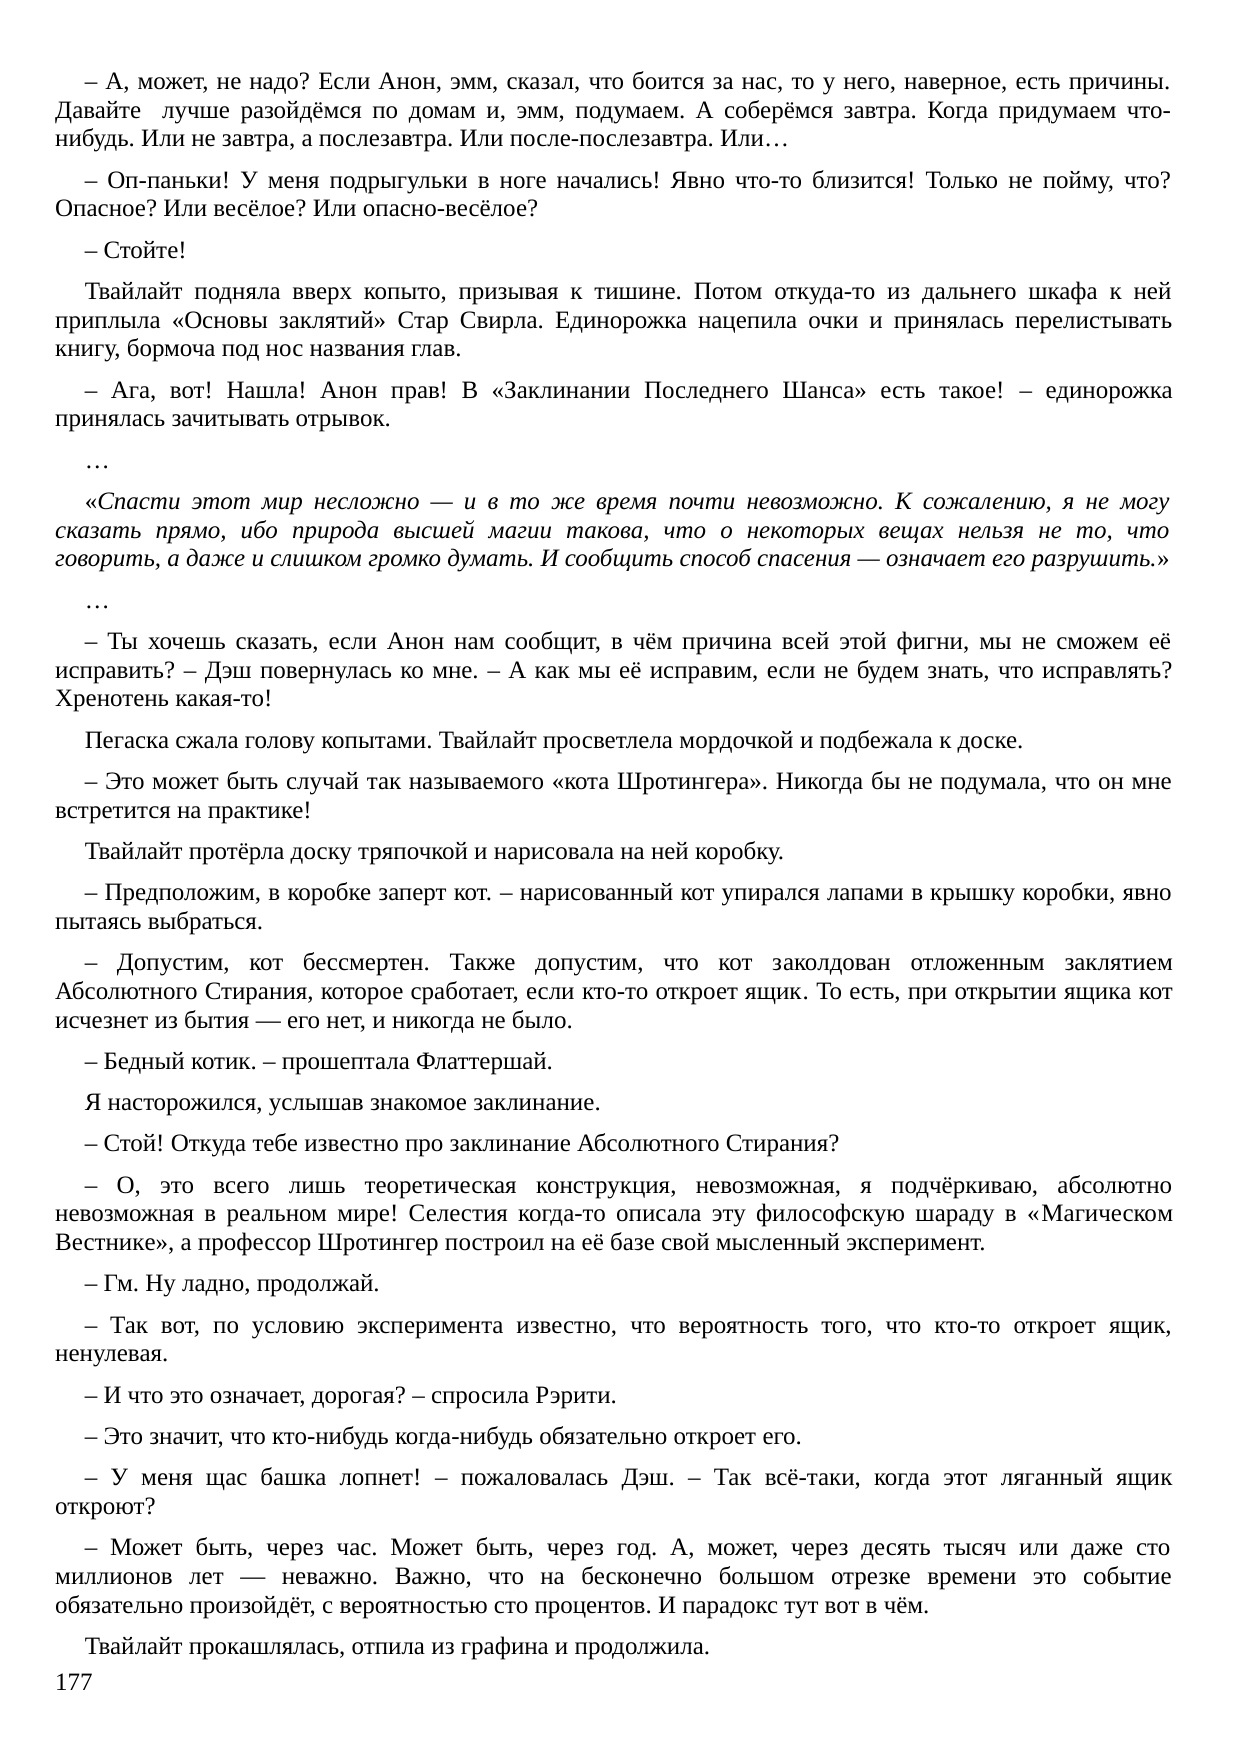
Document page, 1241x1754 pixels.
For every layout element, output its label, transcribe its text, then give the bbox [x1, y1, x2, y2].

text – Гм. Ну ладно, продолжай. [55, 1268, 1173, 1297]
text – И что это означает, дорогая? – спросила Рэрити. [55, 1380, 1173, 1408]
text – Это может быть случай так называемого «кота Шротингера». Никогда бы не подумала, что он мне встретится на практике! [55, 766, 1173, 823]
text – А, может, не надо? Если Анон, эмм, сказал, что боится за нас, то у него, наверное, есть причины. Давайте лучше разойдёмся по домам и, эмм, подумаем. А соберёмся завтра. Когда придумаем что-нибудь. Или не завтра, а послезавтра. Или после-послезавтра. Или… [55, 66, 1173, 152]
text Твайлайт протёрла доску тряпочкой и нарисовала на ней коробку. [55, 836, 1173, 865]
text – Оп-паньки! У меня подрыгульки в ноге начались! Явно что-то близится! Только не пойму, что? Опасное? Или весёлое? Или опасно-весёлое? [55, 165, 1173, 222]
text – Это значит, что кто-нибудь когда-нибудь обязательно откроет его. [55, 1421, 1173, 1450]
text – О, это всего лишь теоретическая конструкция, невозможная, я подчёркиваю, абсолютно невозможная в реальном мире! Селестия когда-то описала эту философскую шараду в «Магическом Вестнике», а профессор Шротингер построил на её базе свой мысленный эксперимент. [55, 1170, 1173, 1256]
text – Может быть, через час. Может быть, через год. А, может, через десять тысяч или даже сто миллионов лет — неважно. Важно, что на бесконечно большом отрезке времени это событие обязательно произойдёт, с вероятностью сто процентов. И парадокс тут вот в чём. [55, 1532, 1173, 1618]
text – Ты хочешь сказать, если Анон нам сообщит, в чём причина всей этой фигни, мы не сможем её исправить? – Дэш повернулась ко мне. – А как мы её исправим, если не будем знать, что исправлять? Хренотень какая-то! [55, 626, 1173, 712]
text Твайлайт подняла вверх копыто, призывая к тишине. Потом откуда-то из дальнего шкафа к ней приплыла «Основы заклятий» Стар Свирла. Единорожка нацепила очки и принялась перелистывать книгу, бормоча под нос названия глав. [55, 276, 1173, 362]
text – Стойте! [55, 235, 1173, 263]
text – Допустим, кот бессмертен. Также допустим, что кот заколдован отложенным заклятием Абсолютного Стирания, которое сработает, если кто-то откроет ящик. То есть, при открытии ящика кот исчезнет из бытия — его нет, и никогда не было. [55, 947, 1173, 1033]
text Твайлайт прокашлялась, отпила из графина и продолжила. [55, 1631, 1173, 1660]
text – Стой! Откуда тебе известно про заклинание Абсолютного Стирания? [55, 1128, 1173, 1157]
text – Бедный котик. – прошептала Флаттершай. [55, 1046, 1173, 1075]
text … [55, 445, 1173, 473]
text – Предположим, в коробке заперт кот. – нарисованный кот упирался лапами в крышку коробки, явно пытаясь выбраться. [55, 877, 1173, 935]
text Я насторожился, услышав знакомое заклинание. [55, 1087, 1173, 1116]
text … [55, 585, 1173, 613]
text – Так вот, по условию эксперимента известно, что вероятность того, что кто-то откроет ящик, ненулевая. [55, 1310, 1173, 1367]
text Пегаска сжала голову копытами. Твайлайт просветлела мордочкой и подбежала к доске. [55, 725, 1173, 753]
text «Спасти этот мир несложно — и в то же время почти невозможно. К сожалению, я не могу сказать прямо, ибо природа высшей магии такова, что о некоторых вещах нельзя не то, что говорить, а даже и слишком громко думать. И сообщить способ спасения — означает его разрушить.» [55, 486, 1173, 572]
text – У меня щас башка лопнет! – пожаловалась Дэш. – Так всё-таки, когда этот ляганный ящик откроют? [55, 1462, 1173, 1520]
text – Ага, вот! Нашла! Анон прав! В «Заклинании Последнего Шанса» есть такое! – единорожка принялась зачитывать отрывок. [55, 375, 1173, 432]
